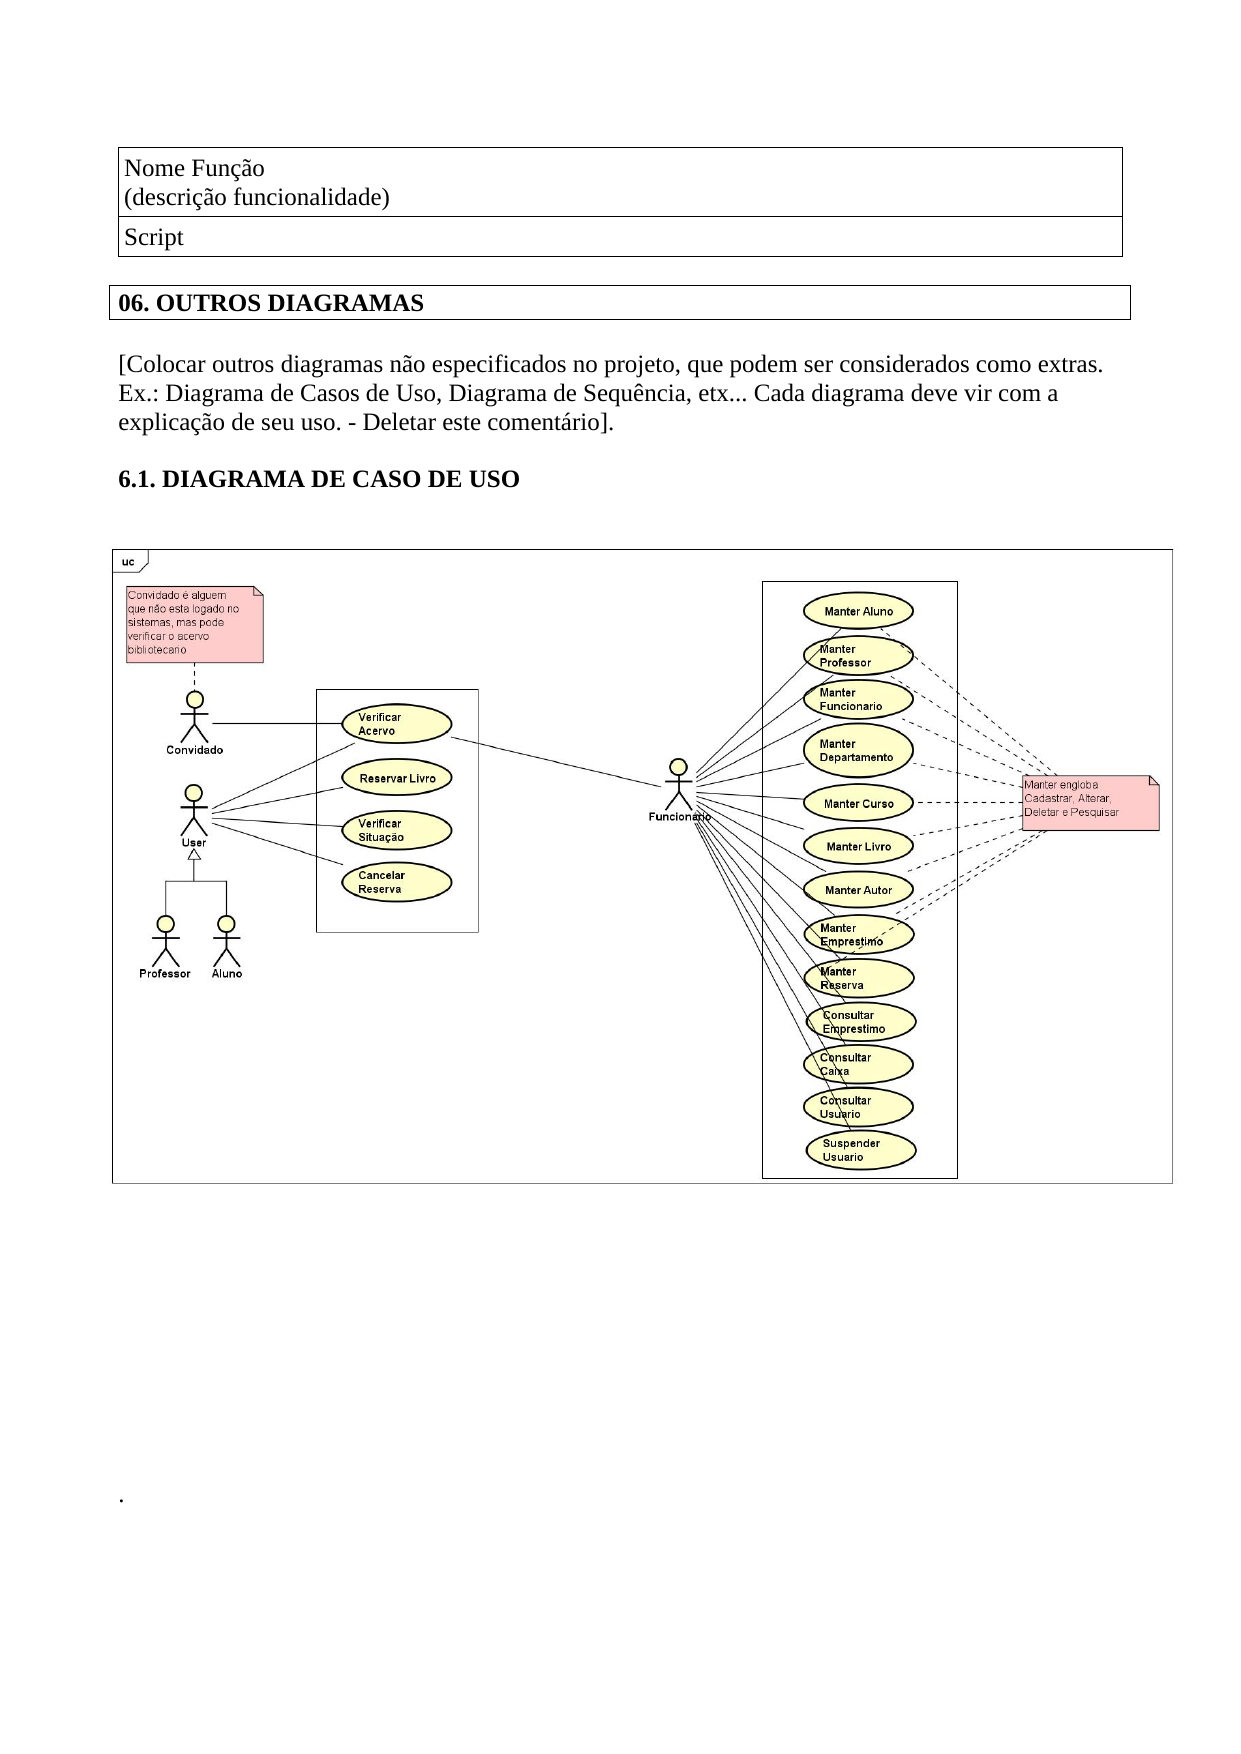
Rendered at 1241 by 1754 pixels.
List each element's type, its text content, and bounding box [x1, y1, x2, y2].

table_header Nome Função (descrição funcionalidade) [119, 148, 1122, 216]
table_cell Script [119, 217, 1122, 256]
text 6.1. DIAGRAMA DE CASO DE USO [118, 464, 1122, 493]
text 06. OUTROS DIAGRAMAS [110, 286, 1130, 319]
picture [103, 541, 1181, 1192]
text [Colocar outros diagramas não especificados no projeto, que podem ser considerados como extras. Ex.: Diagrama de Casos de Uso, Diagrama de Sequência, etx... Cada diagrama deve vir com a explicação de seu uso. - Deletar este comentário]. [118, 349, 1122, 435]
text . [118, 1479, 1122, 1508]
